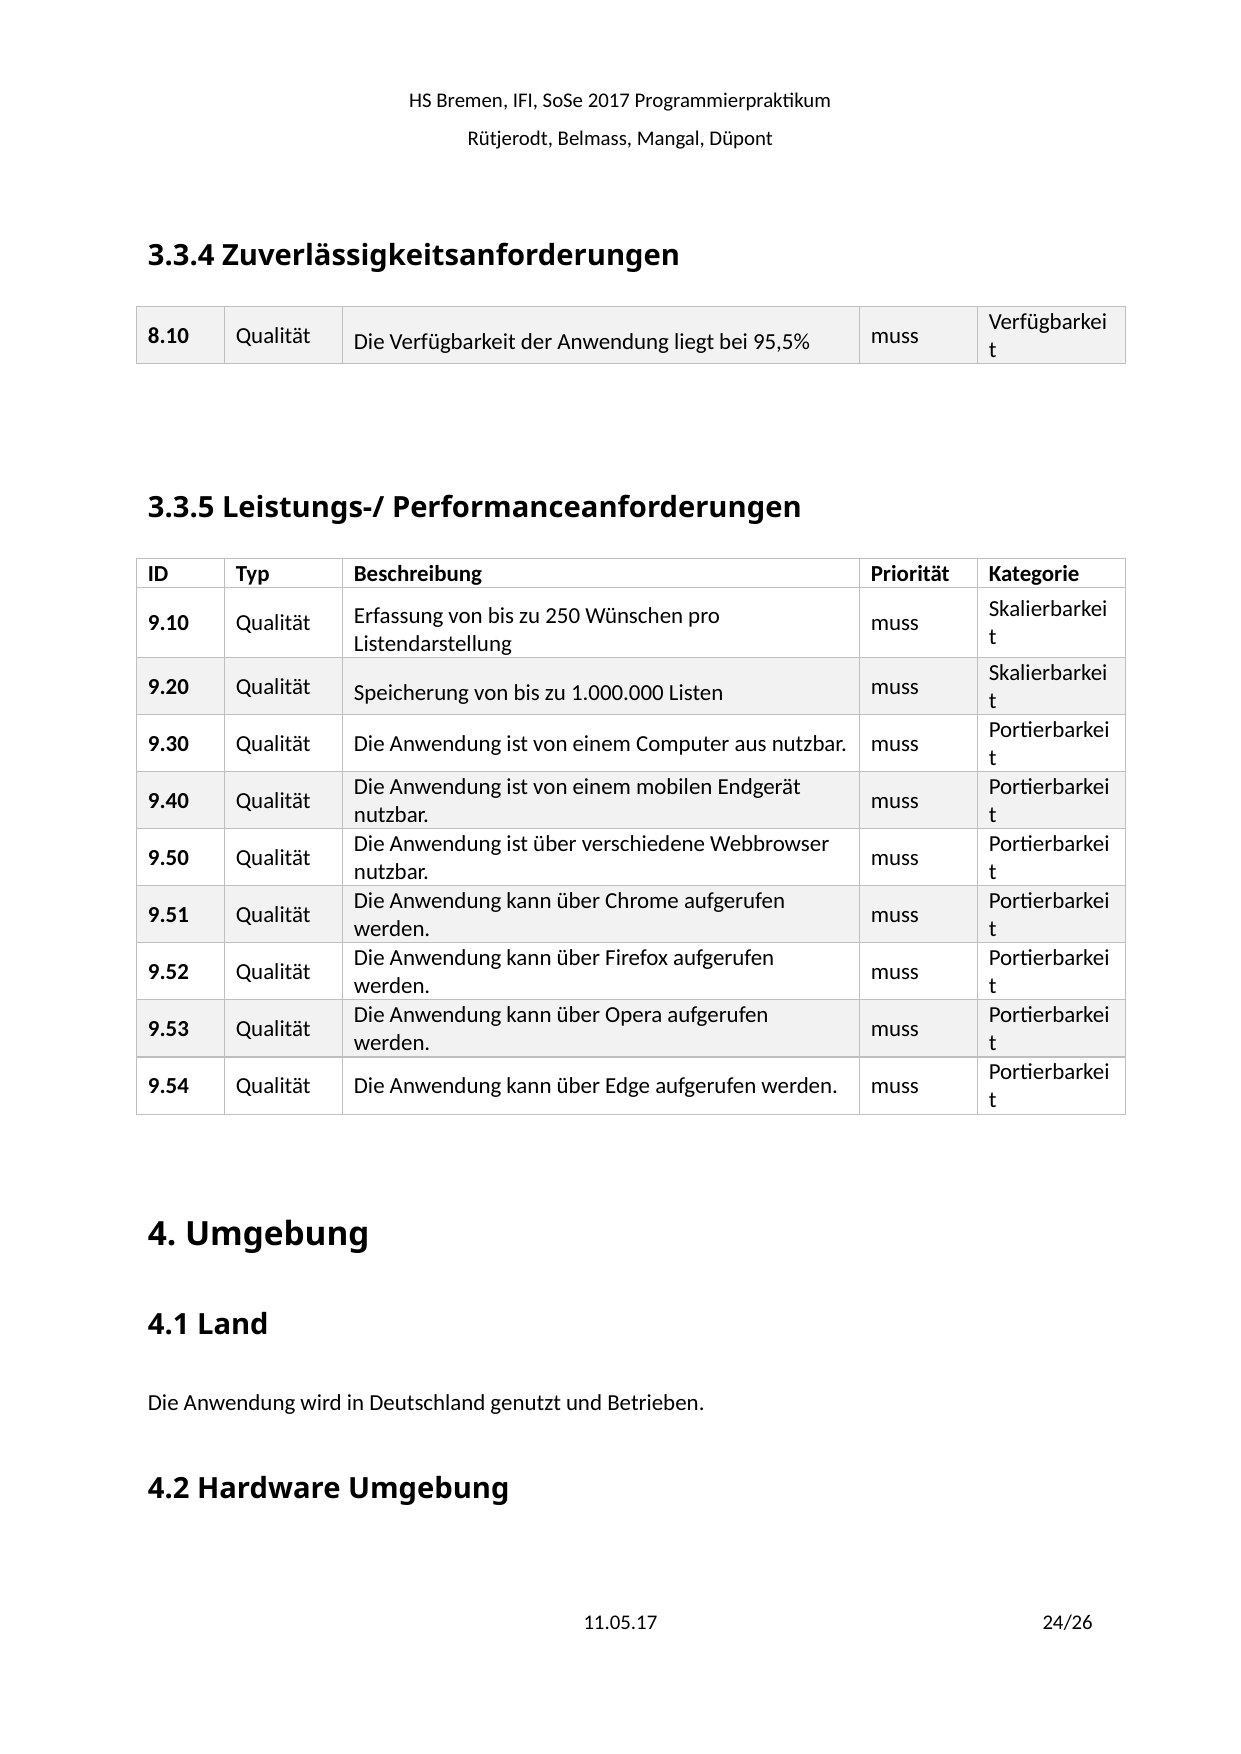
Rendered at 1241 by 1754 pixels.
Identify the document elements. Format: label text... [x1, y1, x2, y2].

table_header Qualität [225, 307, 342, 363]
table_cell 9.53 [137, 1000, 224, 1056]
table_cell muss [860, 829, 977, 885]
table_cell muss [860, 943, 977, 999]
table_cell muss [860, 1000, 977, 1056]
table_cell Portierbarkeit [978, 829, 1125, 885]
table_cell Portierbarkeit [978, 715, 1125, 771]
table_cell muss [860, 772, 977, 828]
table_cell Qualität [225, 829, 342, 885]
subtitle 3.3.5 Leistungs-/ Performanceanforderungen [148, 486, 1093, 526]
table_cell Speicherung von bis zu 1.000.000 Listen [343, 658, 859, 714]
table_cell 9.52 [137, 943, 224, 999]
table_cell 9.50 [137, 829, 224, 885]
table_cell 9.10 [137, 588, 224, 657]
table_cell Die Anwendung kann über Opera aufgerufen werden. [343, 1000, 859, 1056]
table_cell Qualität [225, 772, 342, 828]
table_cell Qualität [225, 588, 342, 657]
subtitle 4.1 Land [148, 1303, 1093, 1343]
table_cell Qualität [225, 943, 342, 999]
table_cell muss [860, 588, 977, 657]
table_cell Die Anwendung ist über verschiedene Webbrowser nutzbar. [343, 829, 859, 885]
table_cell muss [860, 1058, 977, 1113]
table_cell muss [860, 886, 977, 942]
table_cell Qualität [225, 1058, 342, 1113]
table_cell 9.20 [137, 658, 224, 714]
table_cell Skalierbarkeit [978, 658, 1125, 714]
table_header ID [137, 559, 224, 587]
table_cell Portierbarkeit [978, 772, 1125, 828]
table_header Beschreibung [343, 559, 859, 587]
table_cell Die Anwendung ist von einem Computer aus nutzbar. [343, 715, 859, 771]
table_header Verfügbarkeit [978, 307, 1125, 363]
table_header Kategorie [978, 559, 1125, 587]
table_cell 9.40 [137, 772, 224, 828]
table_cell muss [860, 715, 977, 771]
table_cell muss [860, 658, 977, 714]
subtitle 4.2 Hardware Umgebung [148, 1467, 1093, 1507]
table_cell 9.51 [137, 886, 224, 942]
table_cell Portierbarkeit [978, 1000, 1125, 1056]
table_cell Die Anwendung ist von einem mobilen Endgerät nutzbar. [343, 772, 859, 828]
subtitle 3.3.4 Zuverlässigkeitsanforderungen [148, 234, 1093, 274]
table_cell Erfassung von bis zu 250 Wünschen pro Listendarstellung [343, 588, 859, 657]
table_header Typ [225, 559, 342, 587]
table_header 8.10 [137, 307, 224, 363]
table_cell Portierbarkeit [978, 943, 1125, 999]
table_cell Qualität [225, 1000, 342, 1056]
table_cell Qualität [225, 886, 342, 942]
table_cell 9.30 [137, 715, 224, 771]
table_header Die Verfügbarkeit der Anwendung liegt bei 95,5% [343, 307, 859, 363]
table_cell Die Anwendung kann über Chrome aufgerufen werden. [343, 886, 859, 942]
table_header muss [860, 307, 977, 363]
table_cell 9.54 [137, 1058, 224, 1113]
text Die Anwendung wird in Deutschland genutzt und Betrieben. [148, 1388, 1093, 1416]
table_cell Die Anwendung kann über Firefox aufgerufen werden. [343, 943, 859, 999]
table_cell Qualität [225, 658, 342, 714]
table_cell Skalierbarkeit [978, 588, 1125, 657]
table_cell Portierbarkeit [978, 886, 1125, 942]
table_cell Qualität [225, 715, 342, 771]
table_cell Portierbarkeit [978, 1058, 1125, 1113]
subtitle 4. Umgebung [148, 1210, 1093, 1256]
table_header Priorität [860, 559, 977, 587]
table_cell Die Anwendung kann über Edge aufgerufen werden. [343, 1058, 859, 1113]
